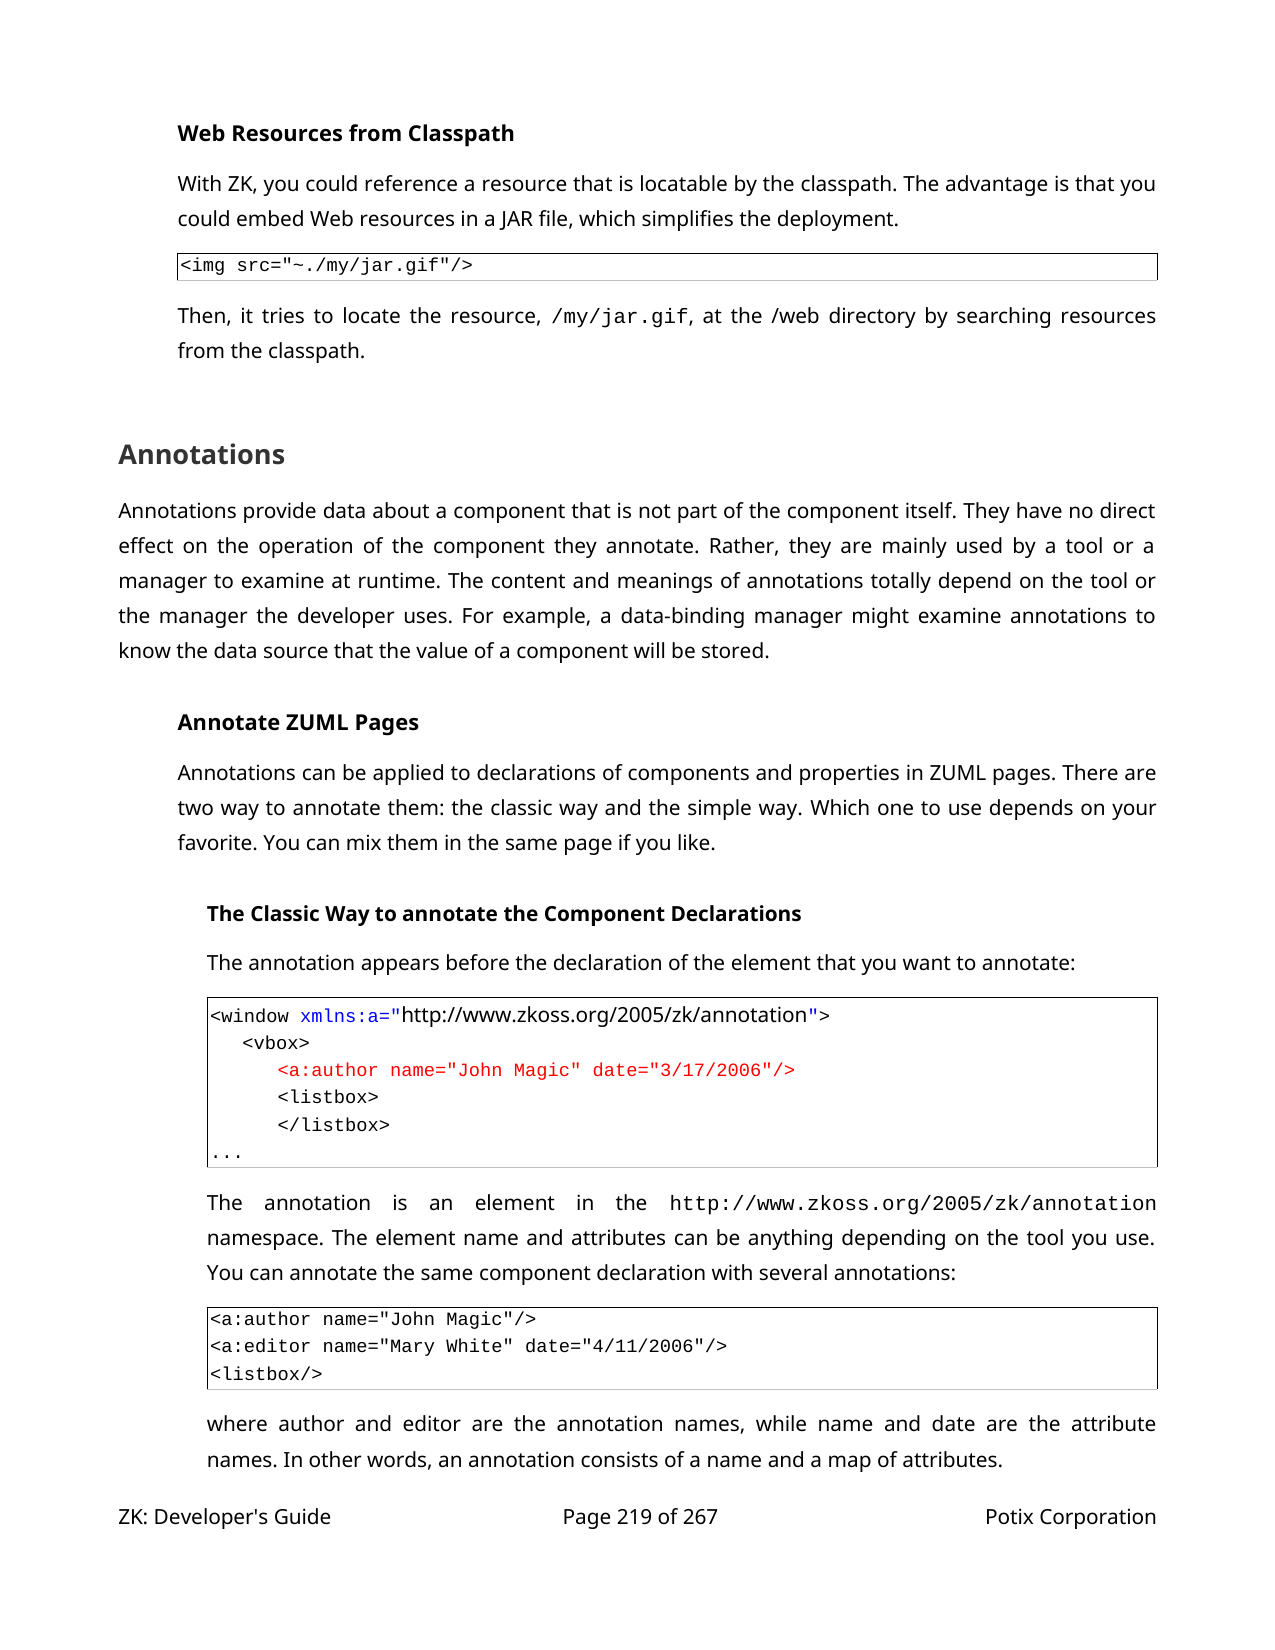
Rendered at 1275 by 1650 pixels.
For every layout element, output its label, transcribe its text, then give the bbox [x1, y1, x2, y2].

text The annotation appears before the declaration of the element that you want to annotate: [207, 948, 1157, 976]
text <a:author name="John Magic" date="3/17/2006"/> [208, 1058, 1157, 1082]
subtitle Annotate ZUML Pages [177, 707, 1157, 737]
subtitle Annotations [118, 435, 1157, 472]
subtitle Web Resources from Classpath [177, 118, 1157, 148]
text </listbox> [208, 1112, 1157, 1137]
text <listbox> [208, 1085, 1157, 1109]
text Annotations provide data about a component that is not part of the component itself. They have no direct effect on the operation of the component they annotate. Rather, they are mainly used by a tool or a manager to examine at runtime. The content and meanings of annotations totally depend on the tool or the manager the developer uses. For example, a data-binding manager might examine annotations to know the data source that the value of a component will be stored. [118, 496, 1157, 665]
text With ZK, you could reference a resource that is locatable by the classpath. The advantage is that you could embed Web resources in a JAR file, which simplifies the deployment. [177, 169, 1157, 232]
text ... [208, 1140, 1157, 1167]
text <vbox> [208, 1031, 1157, 1055]
text where author and editor are the annotation names, while name and date are the attribute names. In other words, an annotation consists of a name and a map of attributes. [207, 1409, 1157, 1473]
text <listbox/> [208, 1362, 1157, 1389]
text <window xmlns:a="http://www.zkoss.org/2005/zk/annotation"> [208, 998, 1157, 1028]
text Then, it tries to locate the resource, /my/jar.gif, at the /web directory by searching resources from the classpath. [177, 301, 1157, 364]
text <a:author name="John Magic"/> [208, 1308, 1157, 1331]
text <a:editor name="Mary White" date="4/11/2006"/> [208, 1334, 1157, 1359]
text The annotation is an element in the http://www.zkoss.org/2005/zk/annotation namespace. The element name and attributes can be anything depending on the tool you use. You can annotate the same component declaration with several annotations: [207, 1188, 1157, 1287]
text <img src="~./my/jar.gif"/> [178, 254, 1157, 280]
text Annotations can be applied to declarations of components and properties in ZUML pages. There are two way to annotate them: the classic way and the simple way. Which one to use depends on your favorite. You can mix them in the same page if you like. [177, 758, 1157, 857]
subtitle The Classic Way to annotate the Component Declarations [207, 899, 1157, 927]
